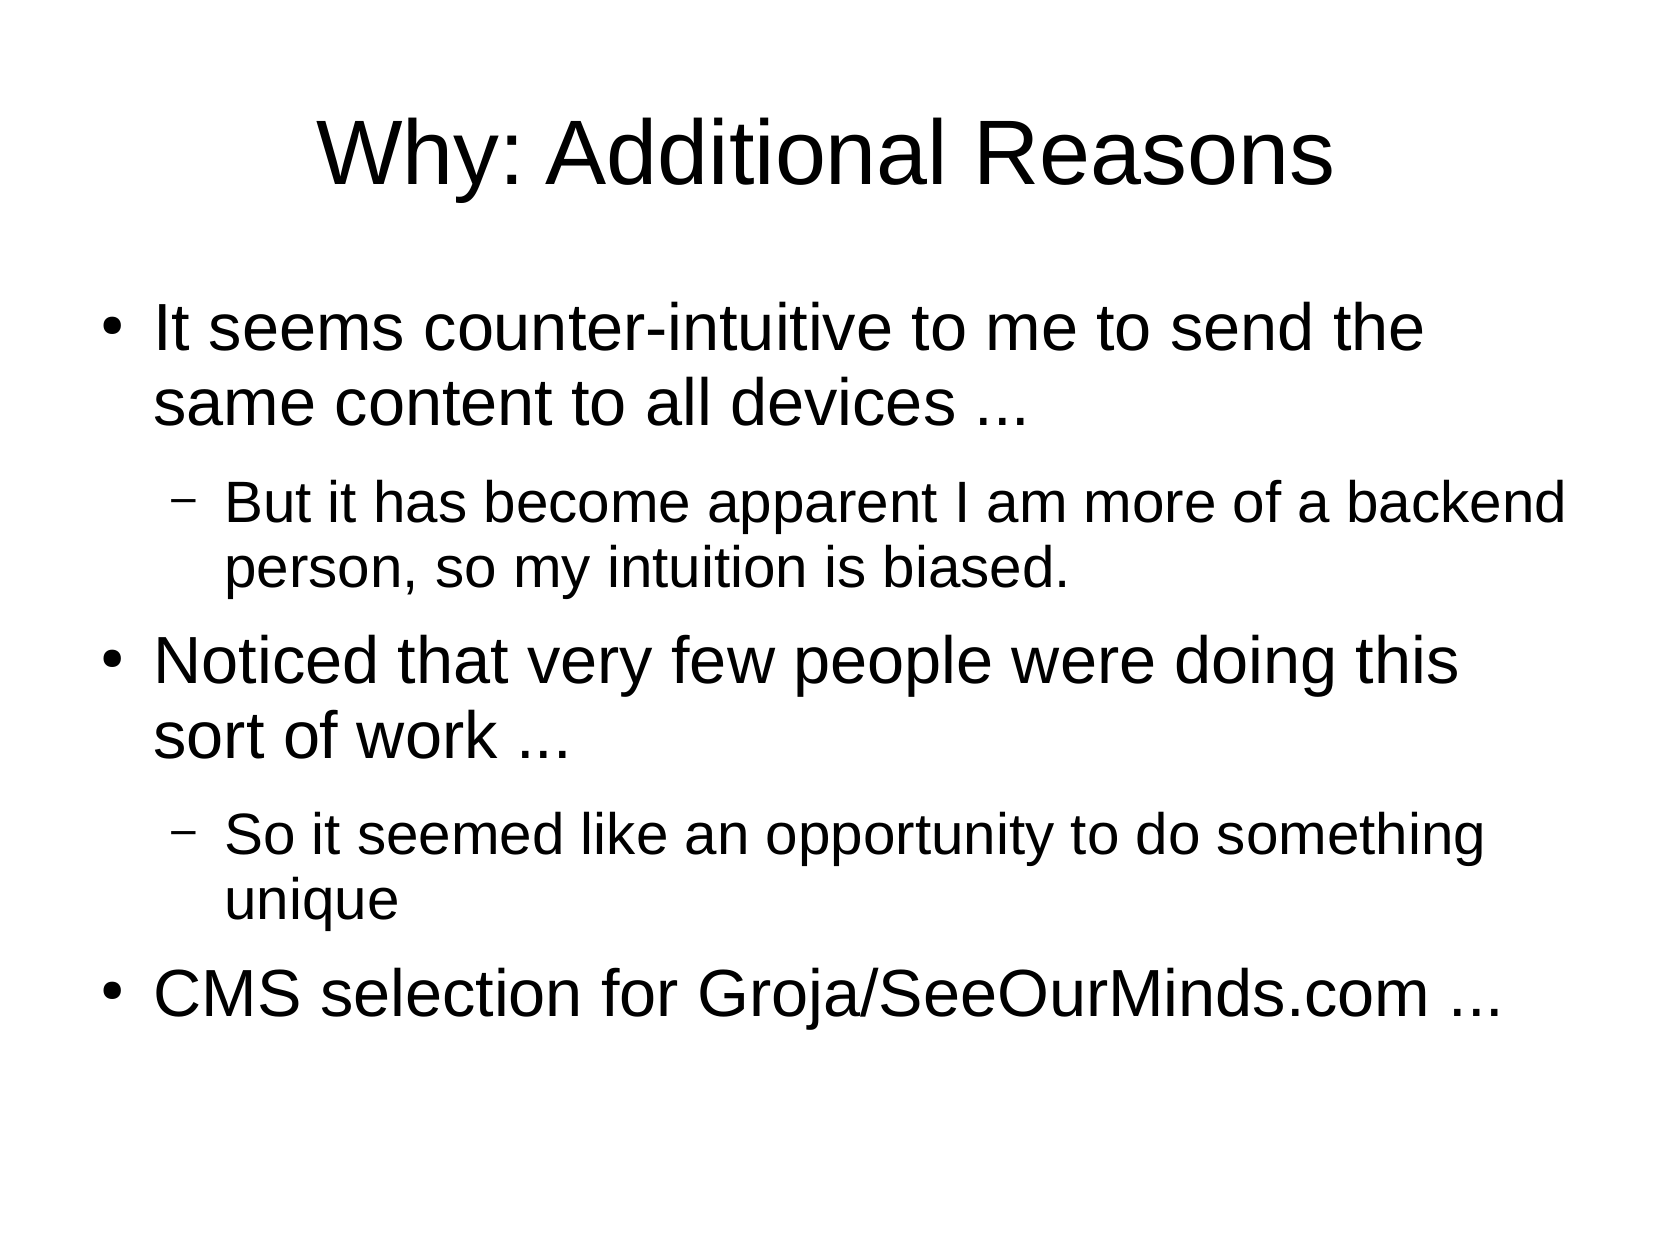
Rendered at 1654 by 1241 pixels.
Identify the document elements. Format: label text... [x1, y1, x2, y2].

title Why: Additional Reasons [82, 49, 1571, 257]
list It seems counter-intuitive to me to send the same content to all devices ... But it has become apparent I am more of a backend person, so my intuition is biased. Noticed that very few people were doing this sort of work ... So it seemed like an opportunity to do something unique CMS selection for Groja/SeeOurMinds.com ... [82, 290, 1571, 1096]
